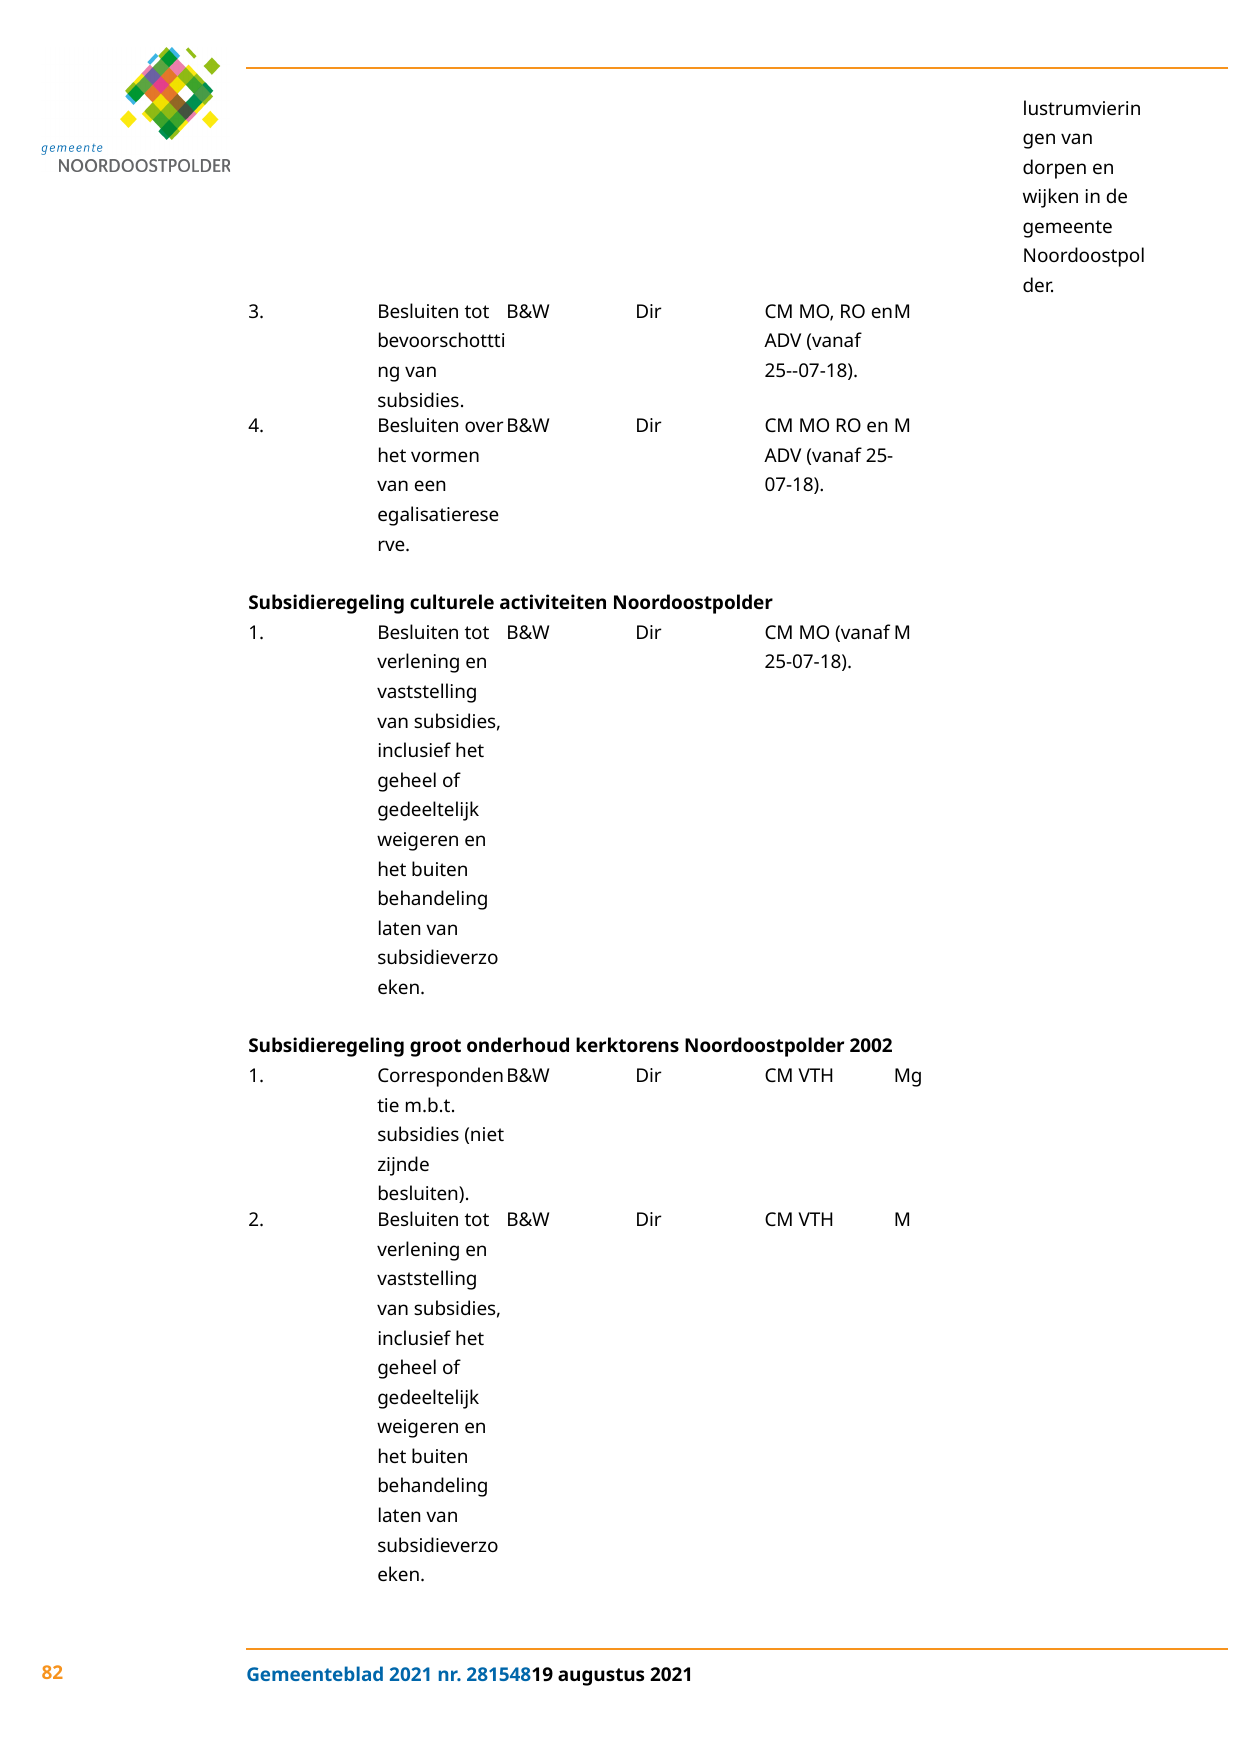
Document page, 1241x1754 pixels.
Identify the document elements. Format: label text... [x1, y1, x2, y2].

table_cell [1023, 413, 1152, 557]
table_cell [1023, 298, 1152, 412]
table_cell 3. [248, 298, 377, 412]
table_cell CM MO RO en ADV (vanaf 25-07-18). [764, 413, 893, 557]
table_cell CM MO, RO en ADV (vanaf 25--07-18). [764, 298, 893, 412]
table_cell B&W [506, 413, 635, 557]
table_cell M [894, 298, 1022, 412]
table_header CM MO (vanaf 25-07-18). [764, 619, 893, 1000]
table_header 1. [248, 1062, 377, 1206]
table_header Mg [894, 1062, 1022, 1206]
table_cell [1023, 1206, 1152, 1587]
table_header 1. [248, 619, 377, 1000]
table_cell Besluiten tot verlening en vaststelling van subsidies, inclusief het geheel of gedeeltelijk weigeren en het buiten behandeling laten van subsidieverzoeken. [377, 1206, 506, 1587]
table_header Dir [635, 619, 764, 1000]
table_header Correspondentie m.b.t. subsidies (niet zijnde besluiten). [377, 1062, 506, 1206]
table_cell Besluiten tot bevoorschottting van subsidies. [377, 298, 506, 412]
table_cell [506, 95, 635, 298]
table_cell lustrumvieringen van dorpen en wijken in de gemeente Noordoostpolder. [1023, 95, 1152, 298]
table_cell 4. [248, 413, 377, 557]
table_cell [377, 95, 506, 298]
table_header Dir [635, 1062, 764, 1206]
table_header [1023, 1062, 1152, 1206]
table_cell [764, 95, 893, 298]
table_cell M [894, 1206, 1022, 1587]
table_header B&W [506, 1062, 635, 1206]
table_cell Dir [635, 413, 764, 557]
table_cell 2. [248, 1206, 377, 1587]
table_cell [894, 95, 1022, 298]
table_header Besluiten tot verlening en vaststelling van subsidies, inclusief het geheel of gedeeltelijk weigeren en het buiten behandeling laten van subsidieverzoeken. [377, 619, 506, 1000]
table_cell B&W [506, 1206, 635, 1587]
table_cell M [894, 413, 1022, 557]
table_cell B&W [506, 298, 635, 412]
table_header B&W [506, 619, 635, 1000]
table_header M [894, 619, 1022, 1000]
table_cell Dir [635, 1206, 764, 1587]
table_cell Dir [635, 298, 764, 412]
text Subsidieregeling groot onderhoud kerktorens Noordoostpolder 2002 [248, 1033, 1152, 1058]
table_cell [635, 95, 764, 298]
text Subsidieregeling culturele activiteiten Noordoostpolder [248, 589, 1152, 615]
picture [41, 47, 231, 172]
table_cell [248, 95, 377, 298]
table_header [1023, 619, 1152, 1000]
table_cell CM VTH [764, 1206, 893, 1587]
table_cell Besluiten over het vormen van een egalisatiereserve. [377, 413, 506, 557]
table_header CM VTH [764, 1062, 893, 1206]
